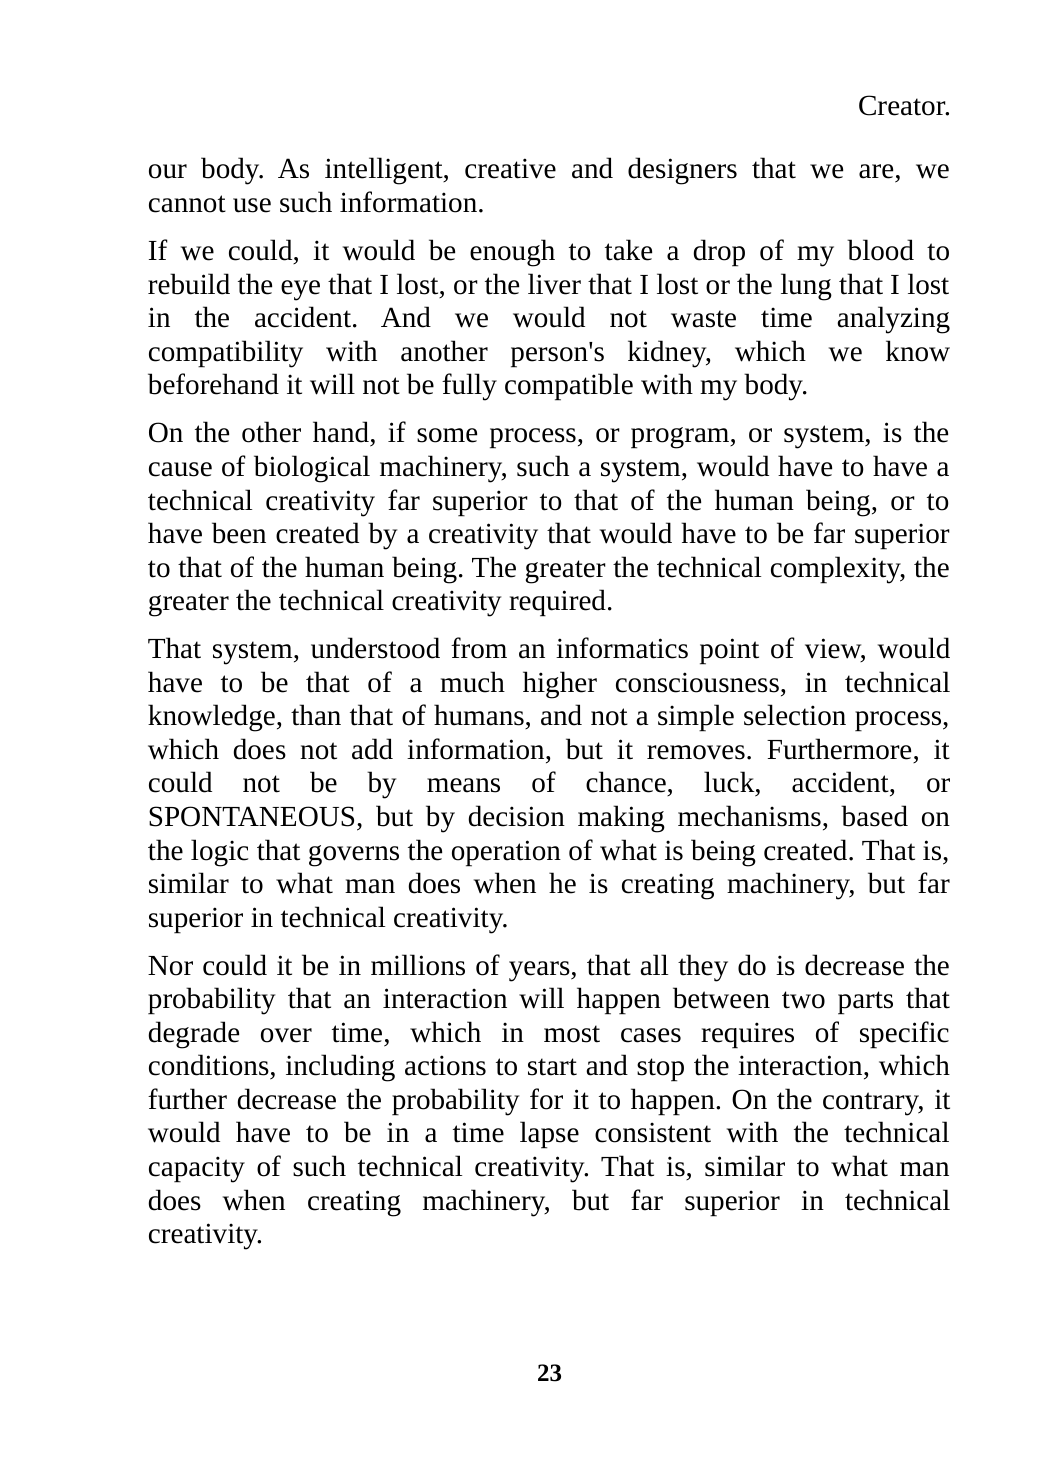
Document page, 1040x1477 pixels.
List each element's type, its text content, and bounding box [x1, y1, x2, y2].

text That system, understood from an informatics point of view, would have to be that of a much higher consciousness, in technical knowledge, than that of humans, and not a simple selection process, which does not add information, but it removes. Furthermore, it could not be by means of chance, luck, accident, or SPONTANEOUS, but by decision making mechanisms, based on the logic that governs the operation of what is being created. That is, similar to what man does when he is creating machinery, but far superior in technical creativity. [148, 631, 951, 933]
text our body. As intelligent, creative and designers that we are, we cannot use such information. [148, 152, 951, 219]
text Nor could it be in millions of years, that all they do is decrease the probability that an interaction will happen between two parts that degrade over time, which in most cases requires of specific conditions, including actions to start and stop the interaction, which further decrease the probability for it to happen. On the contrary, it would have to be in a time lapse consistent with the technical capacity of such technical creativity. That is, similar to what man does when creating machinery, but far superior in technical creativity. [148, 948, 951, 1250]
text If we could, it would be enough to take a drop of my blood to rebuild the eye that I lost, or the liver that I lost or the lung that I lost in the accident. And we would not waste time analyzing compatibility with another person's kidney, which we know beforehand it will not be fully compatible with my body. [148, 233, 951, 401]
text On the other hand, if some process, or program, or system, is the cause of biological machinery, such a system, would have to have a technical creativity far superior to that of the human being, or to have been created by a creativity that would have to be far superior to that of the human being. The greater the technical complexity, the greater the technical creativity required. [148, 416, 951, 617]
